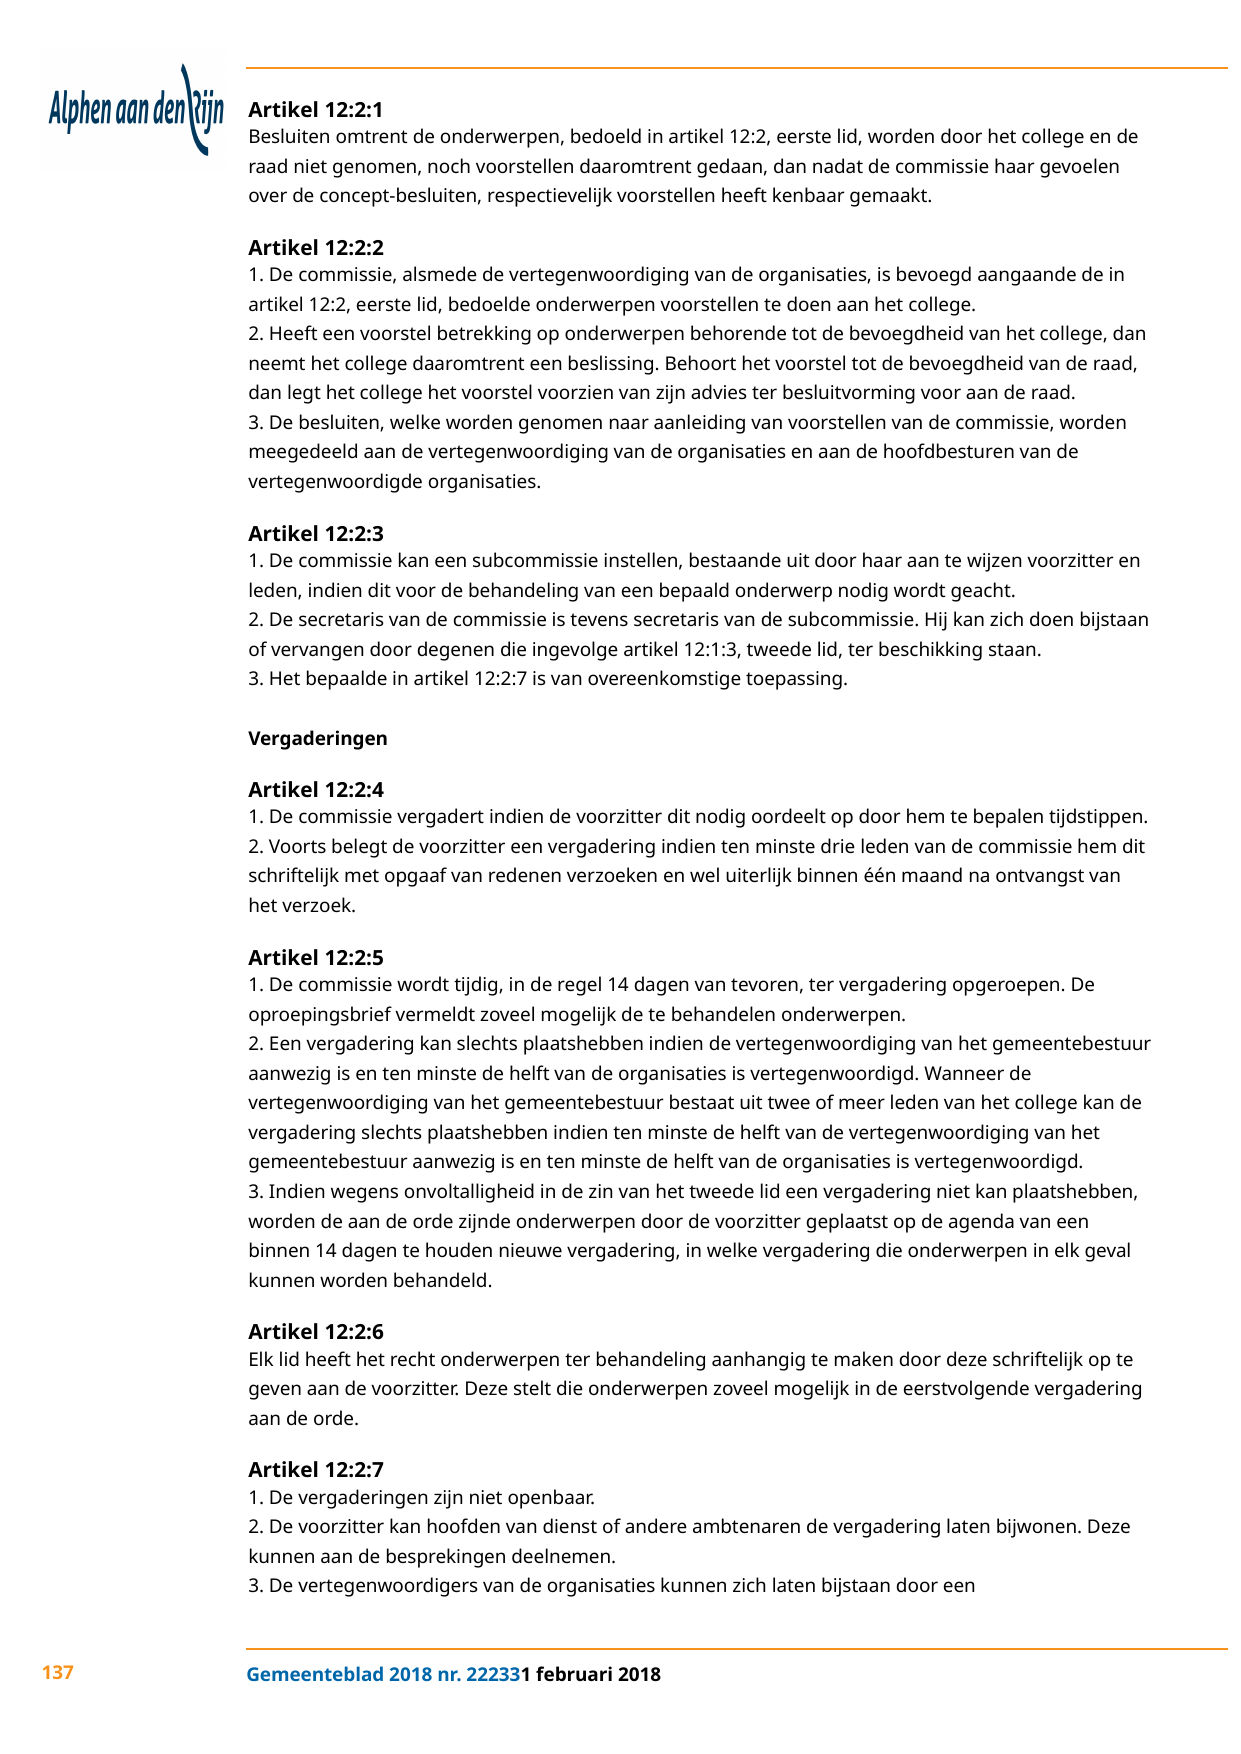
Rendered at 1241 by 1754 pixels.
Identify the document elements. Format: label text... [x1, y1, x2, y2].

text 3. De vertegenwoordigers van de organisaties kunnen zich laten bijstaan door een [248, 1573, 1152, 1598]
text 2. Heeft een voorstel betrekking op onderwerpen behorende tot de bevoegdheid van het college, dan neemt het college daaromtrent een beslissing. Behoort het voorstel tot de bevoegdheid van de raad, dan legt het college het voorstel voorzien van zijn advies ter besluitvorming voor aan de raad. [248, 320, 1152, 405]
text 3. De besluiten, welke worden genomen naar aanleiding van voorstellen van de commissie, worden meegedeeld aan de vertegenwoordiging van de organisaties en aan de hoofdbesturen van de vertegenwoordigde organisaties. [248, 409, 1152, 494]
picture [41, 47, 231, 172]
text Artikel 12:2:1 [248, 95, 1152, 123]
text Artikel 12:2:7 [248, 1455, 1152, 1484]
text Artikel 12:2:6 [248, 1317, 1152, 1346]
text Elk lid heeft het recht onderwerpen ter behandeling aanhangig te maken door deze schriftelijk op te geven aan de voorzitter. Deze stelt die onderwerpen zoveel mogelijk in de eerstvolgende vergadering aan de orde. [248, 1346, 1152, 1431]
text 2. Voorts belegt de voorzitter een vergadering indien ten minste drie leden van de commissie hem dit schriftelijk met opgaaf van redenen verzoeken en wel uiterlijk binnen één maand na ontvangst van het verzoek. [248, 833, 1152, 918]
text Vergaderingen [248, 725, 1152, 750]
text Artikel 12:2:2 [248, 233, 1152, 261]
text Artikel 12:2:3 [248, 519, 1152, 547]
text 1. De commissie wordt tijdig, in de regel 14 dagen van tevoren, ter vergadering opgeroepen. De oproepingsbrief vermeldt zoveel mogelijk de te behandelen onderwerpen. [248, 971, 1152, 1026]
text 1. De commissie vergadert indien de voorzitter dit nodig oordeelt op door hem te bepalen tijdstippen. [248, 803, 1152, 829]
text Besluiten omtrent de onderwerpen, bedoeld in artikel 12:2, eerste lid, worden door het college en de raad niet genomen, noch voorstellen daaromtrent gedaan, dan nadat de commissie haar gevoelen over de concept-besluiten, respectievelijk voorstellen heeft kenbaar gemaakt. [248, 123, 1152, 208]
text 1. De vergaderingen zijn niet openbaar. [248, 1484, 1152, 1509]
text 3. Het bepaalde in artikel 12:2:7 is van overeenkomstige toepassing. [248, 666, 1152, 691]
text 2. De voorzitter kan hoofden van dienst of andere ambtenaren de vergadering laten bijwonen. Deze kunnen aan de besprekingen deelnemen. [248, 1513, 1152, 1569]
text 2. Een vergadering kan slechts plaatshebben indien de vertegenwoordiging van het gemeentebestuur aanwezig is en ten minste de helft van de organisaties is vertegenwoordigd. Wanneer de vertegenwoordiging van het gemeentebestuur bestaat uit twee of meer leden van het college kan de vergadering slechts plaatshebben indien ten minste de helft van de vertegenwoordiging van het gemeentebestuur aanwezig is en ten minste de helft van de organisaties is vertegenwoordigd. [248, 1030, 1152, 1174]
text 1. De commissie, alsmede de vertegenwoordiging van de organisaties, is bevoegd aangaande de in artikel 12:2, eerste lid, bedoelde onderwerpen voorstellen te doen aan het college. [248, 261, 1152, 317]
text Artikel 12:2:5 [248, 943, 1152, 971]
text 1. De commissie kan een subcommissie instellen, bestaande uit door haar aan te wijzen voorzitter en leden, indien dit voor de behandeling van een bepaald onderwerp nodig wordt geacht. [248, 547, 1152, 602]
text 3. Indien wegens onvoltalligheid in de zin van het tweede lid een vergadering niet kan plaatshebben, worden de aan de orde zijnde onderwerpen door de voorzitter geplaatst op de agenda van een binnen 14 dagen te houden nieuwe vergadering, in welke vergadering die onderwerpen in elk geval kunnen worden behandeld. [248, 1178, 1152, 1293]
text 2. De secretaris van de commissie is tevens secretaris van de subcommissie. Hij kan zich doen bijstaan of vervangen door degenen die ingevolge artikel 12:1:3, tweede lid, ter beschikking staan. [248, 606, 1152, 662]
text Artikel 12:2:4 [248, 775, 1152, 803]
